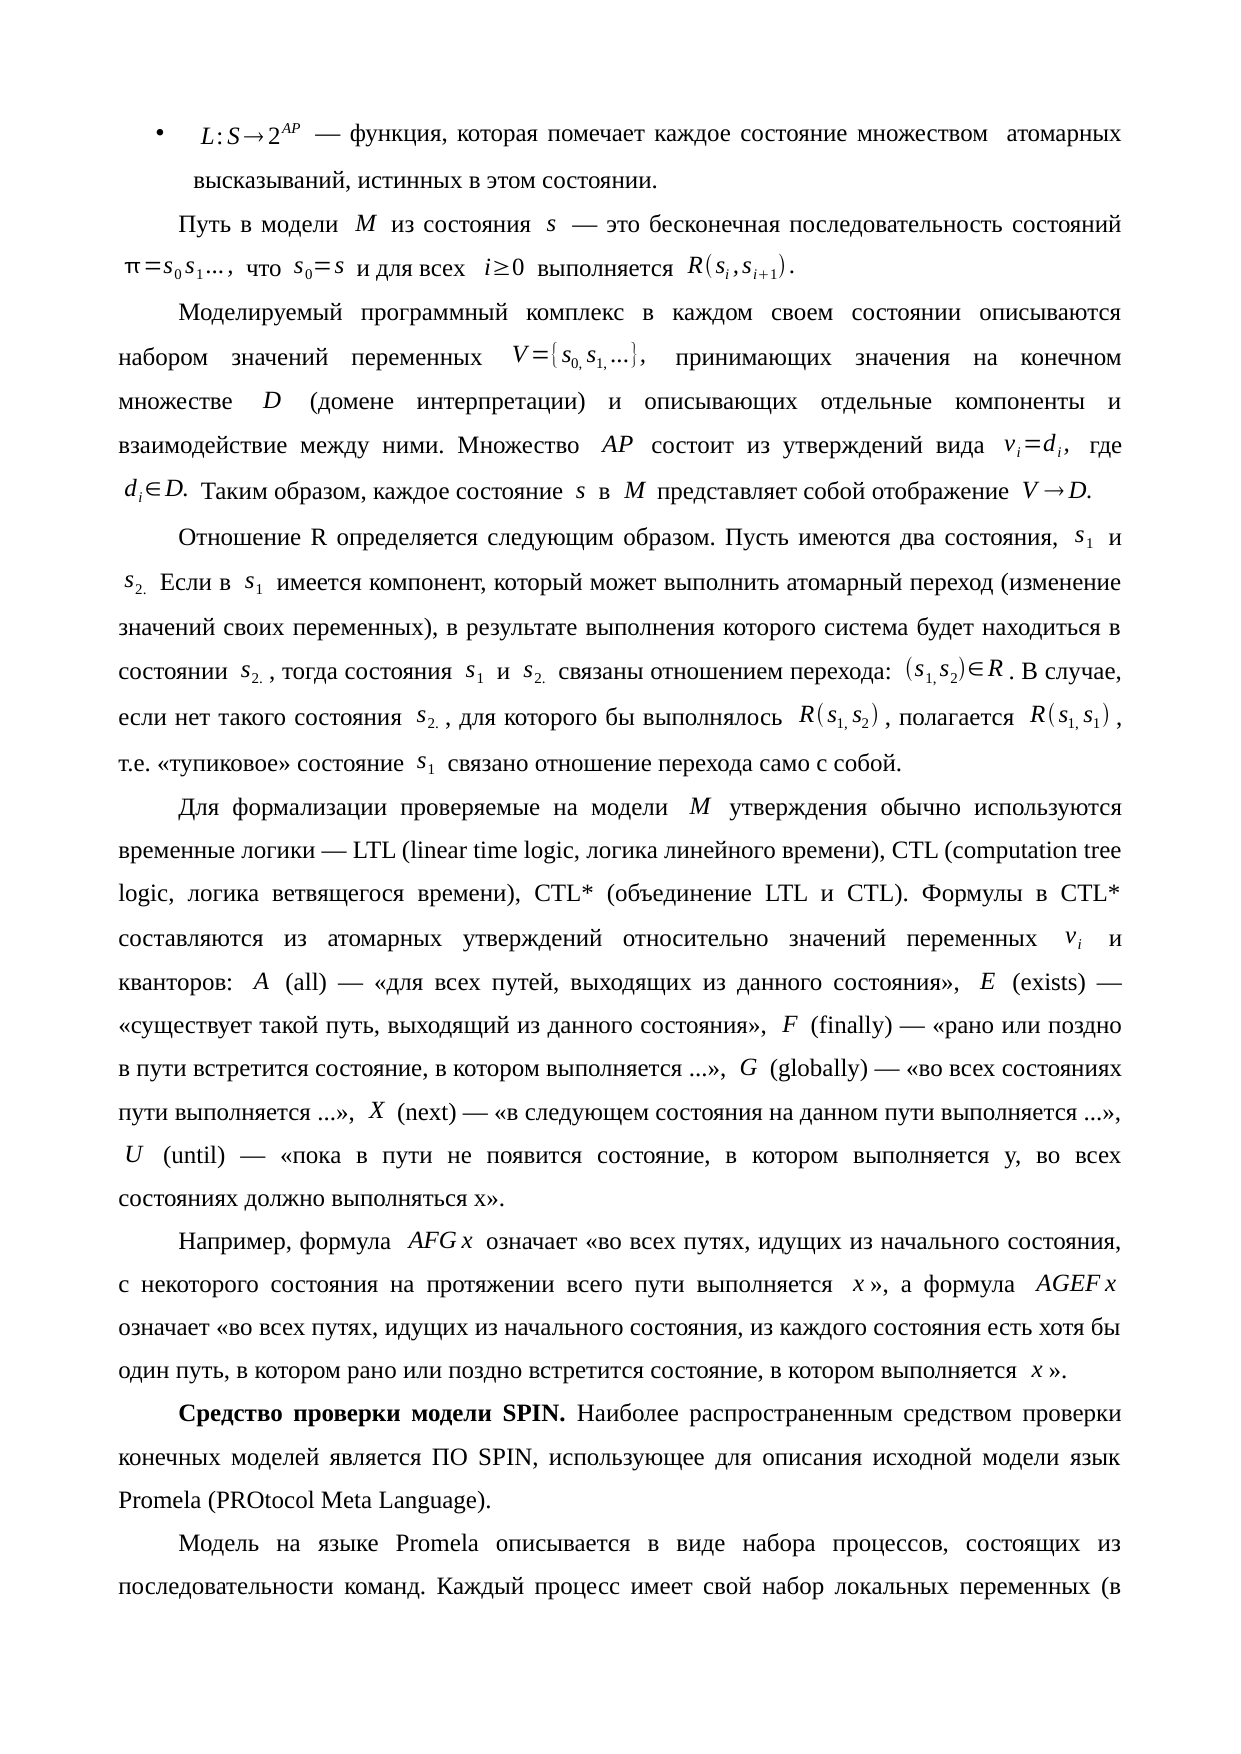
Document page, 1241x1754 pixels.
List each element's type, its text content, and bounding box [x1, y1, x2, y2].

text Для формализации проверяемые на модели утверждения обычно используются временные логики — LTL (linear time logic, логика линейного времени), CTL (computation tree logic, логика ветвящегося времени), CTL* (объединение LTL и CTL). Формулы в CTL* составляются из атомарных утверждений относительно значений переменных и кванторов: (all) — «для всех путей, выходящих из данного состояния», (exists) — «существует такой путь, выходящий из данного состояния», (finally) — «рано или поздно в пути встретится состояние, в котором выполняется ...», (globally) — «во всех состояниях пути выполняется ...», (next) — «в следующем состояния на данном пути выполняется ...», (until) — «пока в пути не появится состояние, в котором выполняется y, во всех состояниях должно выполняться x». [118, 792, 1122, 1212]
list — функция, которая помечает каждое состояние множеством атомарных высказываний, истинных в этом состоянии. [156, 118, 1122, 194]
text Средство проверки модели SPIN. Наиболее распространенным средством проверки конечных моделей является ПО SPIN, использующее для описания исходной модели язык Promela (PROtocol Meta Language). [118, 1398, 1122, 1513]
text Моделируемый программный комплекс в каждом своем состоянии описываются набором значений переменных принимающих значения на конечном множестве (домене интерпретации) и описывающих отдельные компоненты и взаимодействие между ними. Множество состоит из утверждений вида где Таким образом, каждое состояние в представляет собой отображение [118, 297, 1122, 506]
text Например, формула означает «во всех путях, идущих из начального состояния, с некоторого состояния на протяжении всего пути выполняется », а формула означает «во всех путях, идущих из начального состояния, из каждого состояния есть хотя бы один путь, в котором рано или поздно встретится состояние, в котором выполняется ». [118, 1226, 1122, 1384]
text Отношение R определяется следующим образом. Пусть имеются два состояния, и Если в имеется компонент, который может выполнить атомарный переход (изменение значений своих переменных), в результате выполнения которого система будет находиться в состоянии , тогда состояния и связаны отношением перехода: . В случае, если нет такого состояния , для которого бы выполнялось , полагается , т.е. «тупиковое» состояние связано отношение перехода само с собой. [118, 521, 1122, 778]
text Модель на языке Promela описывается в виде набора процессов, состоящих из последовательности команд. Каждый процесс имеет свой набор локальных переменных (в [118, 1528, 1122, 1600]
text Путь в модели из состояния — это бесконечная последовательность состояний что и для всех выполняется [118, 209, 1122, 283]
